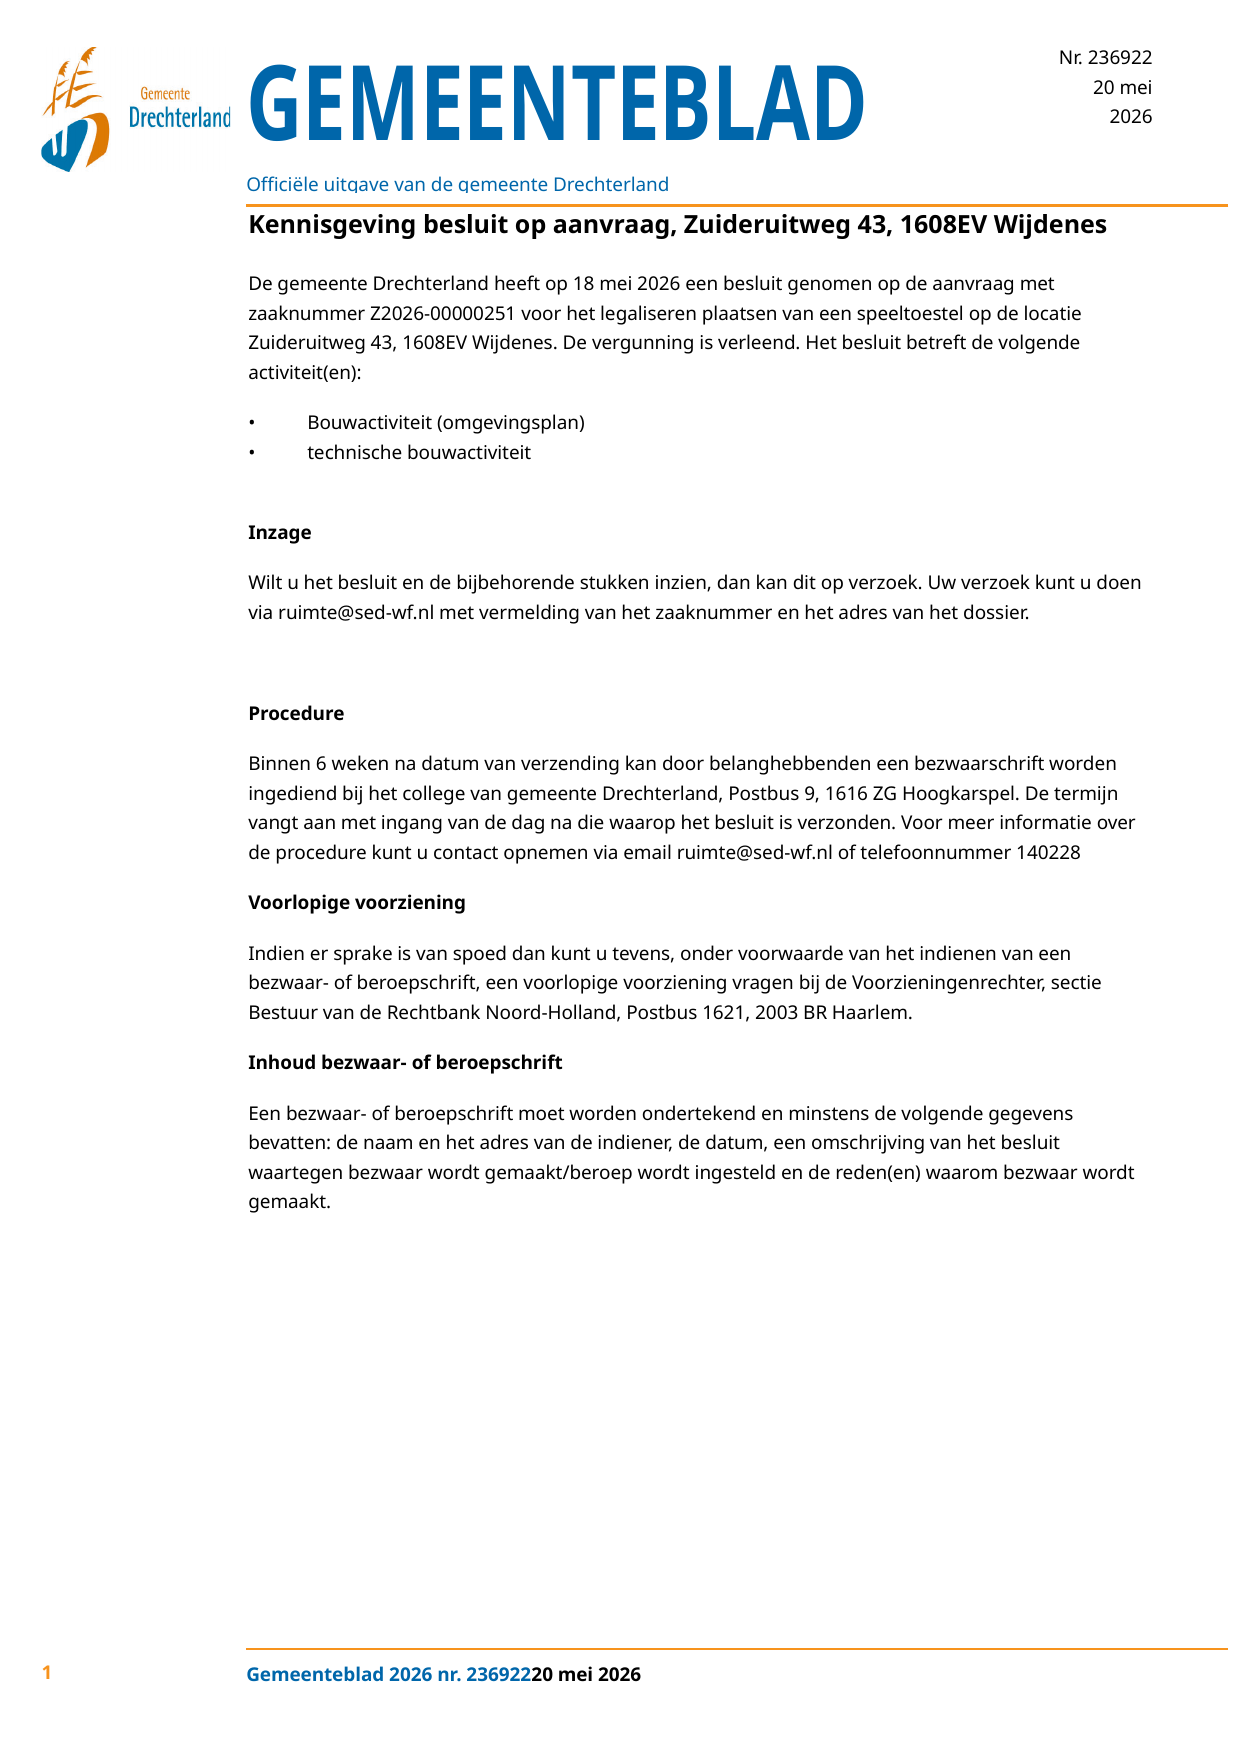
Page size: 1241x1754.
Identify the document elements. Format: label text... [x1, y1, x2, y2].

text Procedure [248, 700, 1152, 726]
text Binnen 6 weken na datum van verzending kan door belanghebbenden een bezwaarschrift worden ingediend bij het college van gemeente Drechterland, Postbus 9, 1616 ZG Hoogkarspel. De termijn vangt aan met ingang van de dag na die waarop het besluit is verzonden. Voor meer informatie over de procedure kunt u contact opnemen via email ruimte@sed-wf.nl of telefoonnummer 140228 [248, 750, 1152, 865]
picture [41, 158, 64, 172]
list technische bouwactiviteit [248, 439, 1152, 465]
text Voorlopige voorziening [248, 889, 1152, 915]
text Kennisgeving besluit op aanvraag, Zuideruitweg 43, 1608EV Wijdenes [248, 207, 1152, 241]
text Inhoud bezwaar- of beroepschrift [248, 1049, 1152, 1075]
text Indien er sprake is van spoed dan kunt u tevens, onder voorwaarde van het indienen van een bezwaar- of beroepschrift, een voorlopige voorziening vragen bij de Voorzieningenrechter, sectie Bestuur van de Rechtbank Noord-Holland, Postbus 1621, 2003 BR Haarlem. [248, 940, 1152, 1025]
text Wilt u het besluit en de bijbehorende stukken inzien, dan kan dit op verzoek. Uw verzoek kunt u doen via ruimte@sed-wf.nl met vermelding van het zaaknummer en het adres van het dossier. [248, 569, 1152, 625]
text De gemeente Drechterland heeft op 18 mei 2026 een besluit genomen op de aanvraag met zaaknummer Z2026-00000251 voor het legaliseren plaatsen van een speeltoestel op de locatie Zuideruitweg 43, 1608EV Wijdenes. De vergunning is verleend. Het besluit betreft de volgende activiteit(en): [248, 270, 1152, 385]
text Een bezwaar- of beroepschrift moet worden ondertekend en minstens de volgende gegevens bevatten: de naam en het adres van de indiener, de datum, een omschrijving van het besluit waartegen bezwaar wordt gemaakt/beroep wordt ingesteld en de reden(en) waarom bezwaar wordt gemaakt. [248, 1100, 1152, 1214]
picture [226, 115, 231, 124]
text Inzage [248, 519, 1152, 545]
list Bouwactiviteit (omgevingsplan) [248, 409, 1152, 435]
picture [41, 47, 231, 172]
